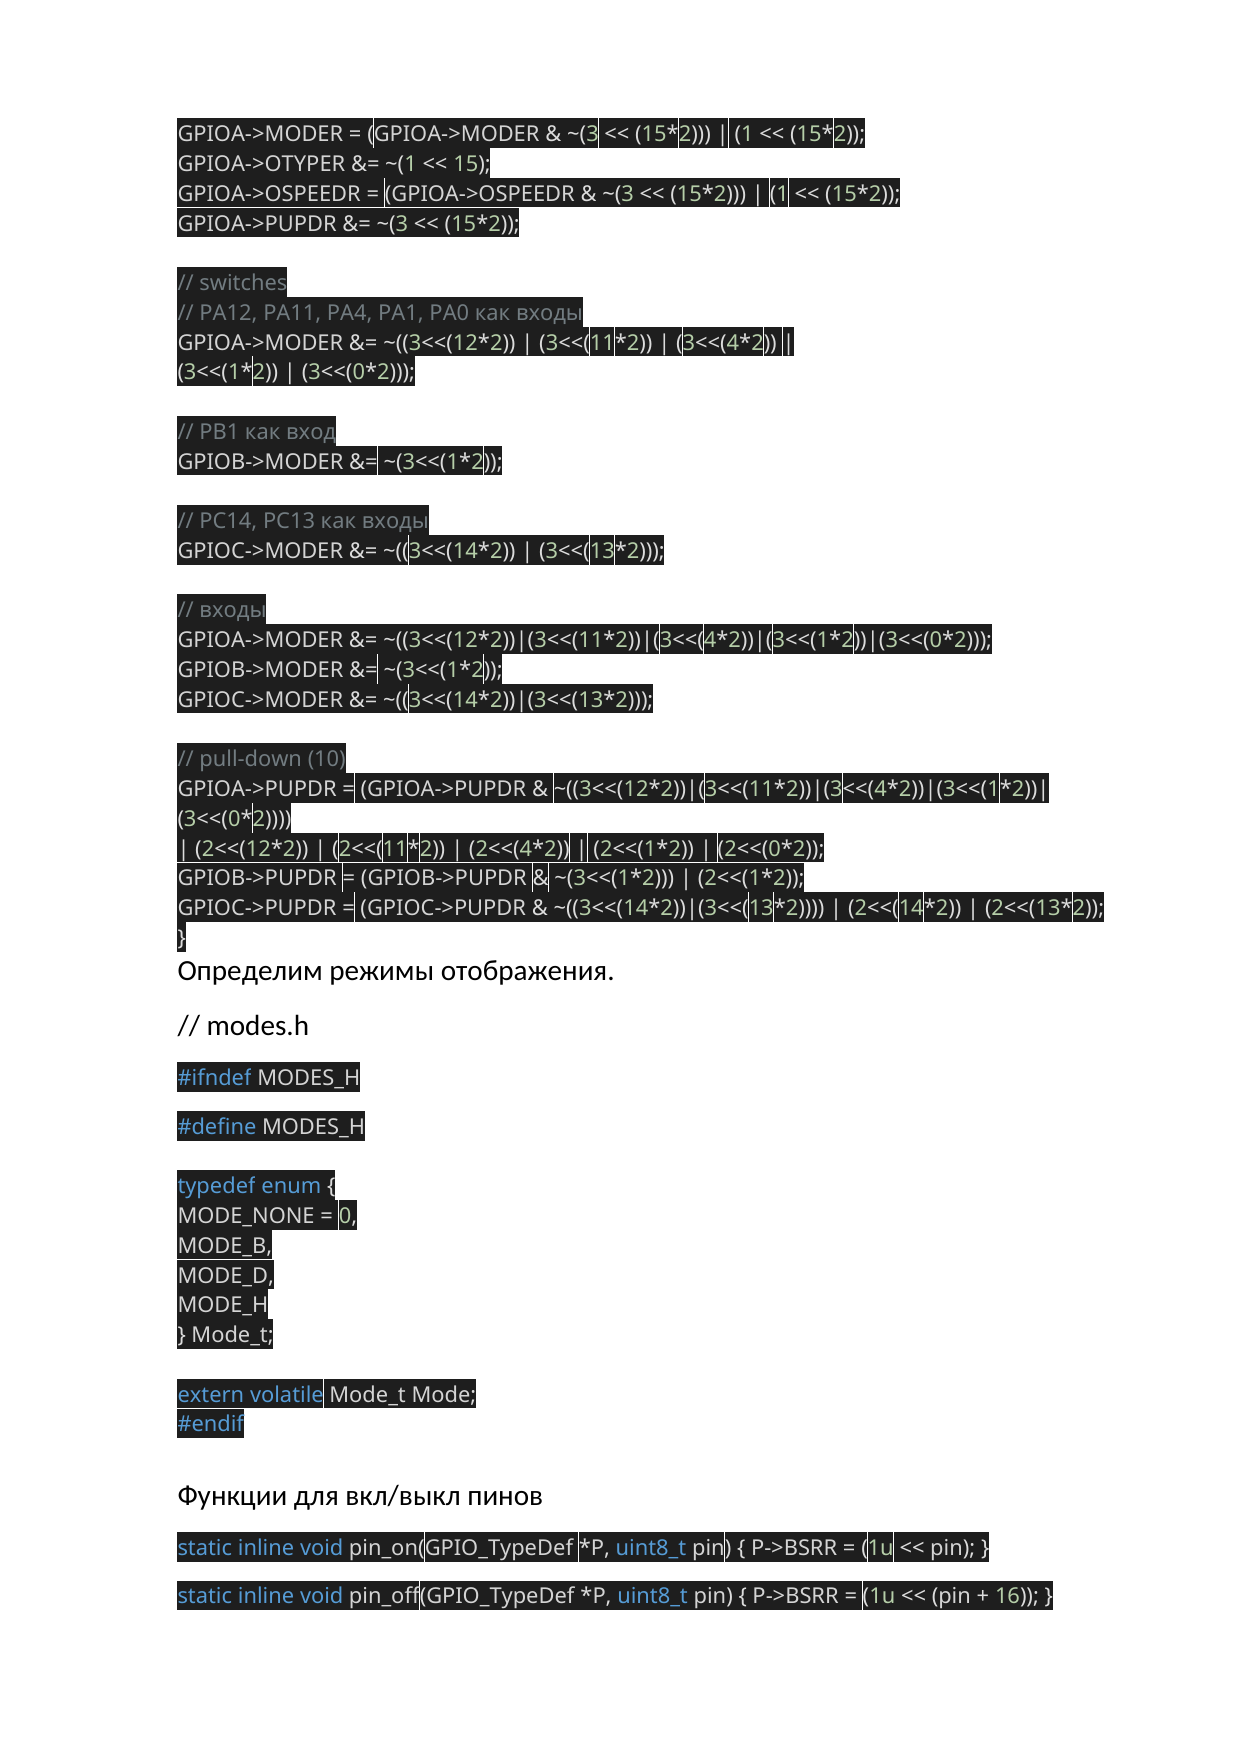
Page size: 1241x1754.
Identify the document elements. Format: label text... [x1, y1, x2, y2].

text GPIOB->MODER &= ~(3<<(1*2)); [177, 654, 1152, 684]
text (3<<(1*2)) | (3<<(0*2))); [177, 356, 1152, 386]
text static inline void pin_on(GPIO_TypeDef *P, uint8_t pin) { P->BSRR = (1u << pin); } [177, 1532, 1152, 1562]
text // pull-down (10) [177, 743, 1152, 773]
text MODE_NONE = 0, [177, 1200, 1152, 1230]
text #endif [177, 1408, 1152, 1438]
text // PB1 как вход [177, 416, 1152, 446]
text #define MODES_H [177, 1111, 1152, 1141]
text } [177, 922, 1152, 952]
text GPIOA->PUPDR &= ~(3 << (15*2)); [177, 207, 1152, 237]
text | (2<<(12*2)) | (2<<(11*2)) | (2<<(4*2)) | (2<<(1*2)) | (2<<(0*2)); [177, 833, 1152, 862]
text GPIOA->PUPDR = (GPIOA->PUPDR & ~((3<<(12*2))|(3<<(11*2))|(3<<(4*2))|(3<<(1*2))|(3<<(0*2)))) [177, 773, 1152, 833]
text // PC14, PC13 как входы [177, 505, 1152, 535]
text GPIOA->MODER &= ~((3<<(12*2)) | (3<<(11*2)) | (3<<(4*2)) | [177, 327, 1152, 356]
text #ifndef MODES_H [177, 1062, 1152, 1092]
text GPIOA->OTYPER &= ~(1 << 15); [177, 148, 1152, 178]
text // входы [177, 594, 1152, 624]
text GPIOB->MODER &= ~(3<<(1*2)); [177, 446, 1152, 475]
text extern volatile Mode_t Mode; [177, 1379, 1152, 1408]
text // PA12, PA11, PA4, PA1, PA0 как входы [177, 297, 1152, 327]
text GPIOC->MODER &= ~((3<<(14*2))|(3<<(13*2))); [177, 684, 1152, 713]
text typedef enum { [177, 1170, 1152, 1200]
text // modes.h [177, 1007, 1152, 1042]
text } Mode_t; [177, 1319, 1152, 1349]
text GPIOA->OSPEEDR = (GPIOA->OSPEEDR & ~(3 << (15*2))) | (1 << (15*2)); [177, 178, 1152, 207]
text GPIOC->PUPDR = (GPIOC->PUPDR & ~((3<<(14*2))|(3<<(13*2)))) | (2<<(14*2)) | (2<<(13*2)); [177, 892, 1152, 922]
text MODE_H [177, 1289, 1152, 1319]
text Определим режимы отображения. [177, 952, 1152, 987]
text GPIOA->MODER &= ~((3<<(12*2))|(3<<(11*2))|(3<<(4*2))|(3<<(1*2))|(3<<(0*2))); [177, 624, 1152, 654]
text MODE_D, [177, 1259, 1152, 1289]
text GPIOA->MODER = (GPIOA->MODER & ~(3 << (15*2))) | (1 << (15*2)); [177, 118, 1152, 148]
text static inline void pin_off(GPIO_TypeDef *P, uint8_t pin) { P->BSRR = (1u << (pin + 16)); } [177, 1581, 1152, 1610]
text GPIOB->PUPDR = (GPIOB->PUPDR & ~(3<<(1*2))) | (2<<(1*2)); [177, 862, 1152, 892]
text Функции для вкл/выкл пинов [177, 1438, 1152, 1512]
text GPIOC->MODER &= ~((3<<(14*2)) | (3<<(13*2))); [177, 535, 1152, 565]
text // switches [177, 267, 1152, 297]
text MODE_B, [177, 1230, 1152, 1259]
